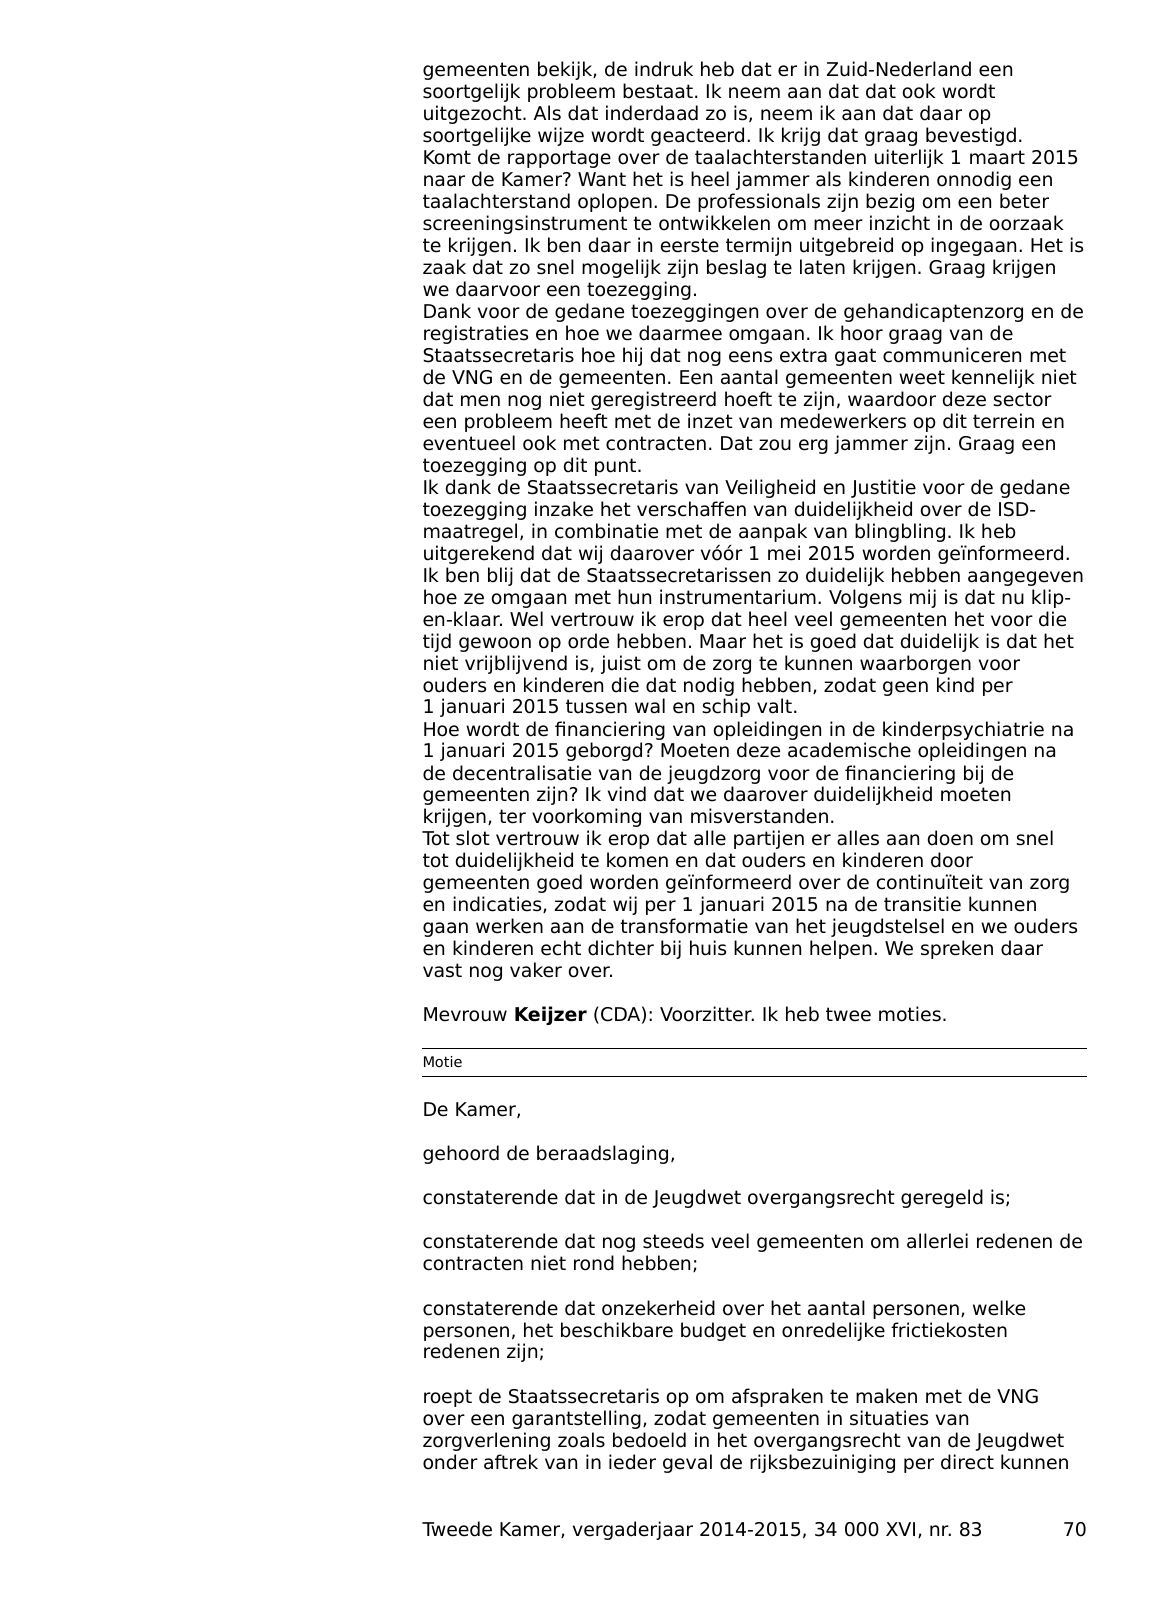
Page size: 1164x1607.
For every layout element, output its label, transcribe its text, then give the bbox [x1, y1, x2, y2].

text Ik dank de Staatssecretaris van Veiligheid en Justitie voor de gedane toezegging inzake het verschaffen van duidelijkheid over de ISD-maatregel, in combinatie met de aanpak van blingbling. Ik heb uitgerekend dat wij daarover vóór 1 mei 2015 worden geïnformeerd. [422, 477, 1087, 564]
text Ik ben blij dat de Staatssecretarissen zo duidelijk hebben aangegeven hoe ze omgaan met hun instrumentarium. Volgens mij is dat nu klip-en-klaar. Wel vertrouw ik erop dat heel veel gemeenten het voor die tijd gewoon op orde hebben. Maar het is goed dat duidelijk is dat het niet vrijblijvend is, juist om de zorg te kunnen waarborgen voor ouders en kinderen die dat nodig hebben, zodat geen kind per 1 januari 2015 tussen wal en schip valt. [422, 564, 1087, 718]
table_header Motie [422, 1049, 1087, 1076]
text Tot slot vertrouw ik erop dat alle partijen er alles aan doen om snel tot duidelijkheid te komen en dat ouders en kinderen door gemeenten goed worden geïnformeerd over de continuïteit van zorg en indicaties, zodat wij per 1 januari 2015 na de transitie kunnen gaan werken aan de transformatie van het jeugdstelsel en we ouders en kinderen echt dichter bij huis kunnen helpen. We spreken daar vast nog vaker over. [422, 828, 1087, 982]
text gemeenten bekijk, de indruk heb dat er in Zuid-Nederland een soortgelijk probleem bestaat. Ik neem aan dat dat ook wordt uitgezocht. Als dat inderdaad zo is, neem ik aan dat daar op soortgelijke wijze wordt geacteerd. Ik krijg dat graag bevestigd. [422, 59, 1087, 147]
text De Kamer, [422, 1099, 1087, 1121]
text Komt de rapportage over de taalachterstanden uiterlijk 1 maart 2015 naar de Kamer? Want het is heel jammer als kinderen onnodig een taalachterstand oplopen. De professionals zijn bezig om een beter screeningsinstrument te ontwikkelen om meer inzicht in de oorzaak te krijgen. Ik ben daar in eerste termijn uitgebreid op ingegaan. Het is zaak dat zo snel mogelijk zijn beslag te laten krijgen. Graag krijgen we daarvoor een toezegging. [422, 147, 1087, 301]
text roept de Staatssecretaris op om afspraken te maken met de VNG over een garantstelling, zodat gemeenten in situaties van zorgverlening zoals bedoeld in het overgangsrecht van de Jeugdwet onder aftrek van in ieder geval de rijksbezuiniging per direct kunnen [422, 1386, 1087, 1473]
text gehoord de beraadslaging, [422, 1143, 1087, 1165]
text Hoe wordt de financiering van opleidingen in de kinderpsychiatrie na 1 januari 2015 geborgd? Moeten deze academische opleidingen na de decentralisatie van de jeugdzorg voor de financiering bij de gemeenten zijn? Ik vind dat we daarover duidelijkheid moeten krijgen, ter voorkoming van misverstanden. [422, 718, 1087, 828]
text Dank voor de gedane toezeggingen over de gehandicaptenzorg en de registraties en hoe we daarmee omgaan. Ik hoor graag van de Staatssecretaris hoe hij dat nog eens extra gaat communiceren met de VNG en de gemeenten. Een aantal gemeenten weet kennelijk niet dat men nog niet geregistreerd hoeft te zijn, waardoor deze sector een probleem heeft met de inzet van medewerkers op dit terrein en eventueel ook met contracten. Dat zou erg jammer zijn. Graag een toezegging op dit punt. [422, 301, 1087, 477]
text Mevrouw Keijzer (CDA): Voorzitter. Ik heb twee moties. [422, 1004, 1087, 1026]
text constaterende dat in de Jeugdwet overgangsrecht geregeld is; [422, 1187, 1087, 1209]
text constaterende dat onzekerheid over het aantal personen, welke personen, het beschikbare budget en onredelijke frictiekosten redenen zijn; [422, 1297, 1087, 1363]
text constaterende dat nog steeds veel gemeenten om allerlei redenen de contracten niet rond hebben; [422, 1231, 1087, 1275]
